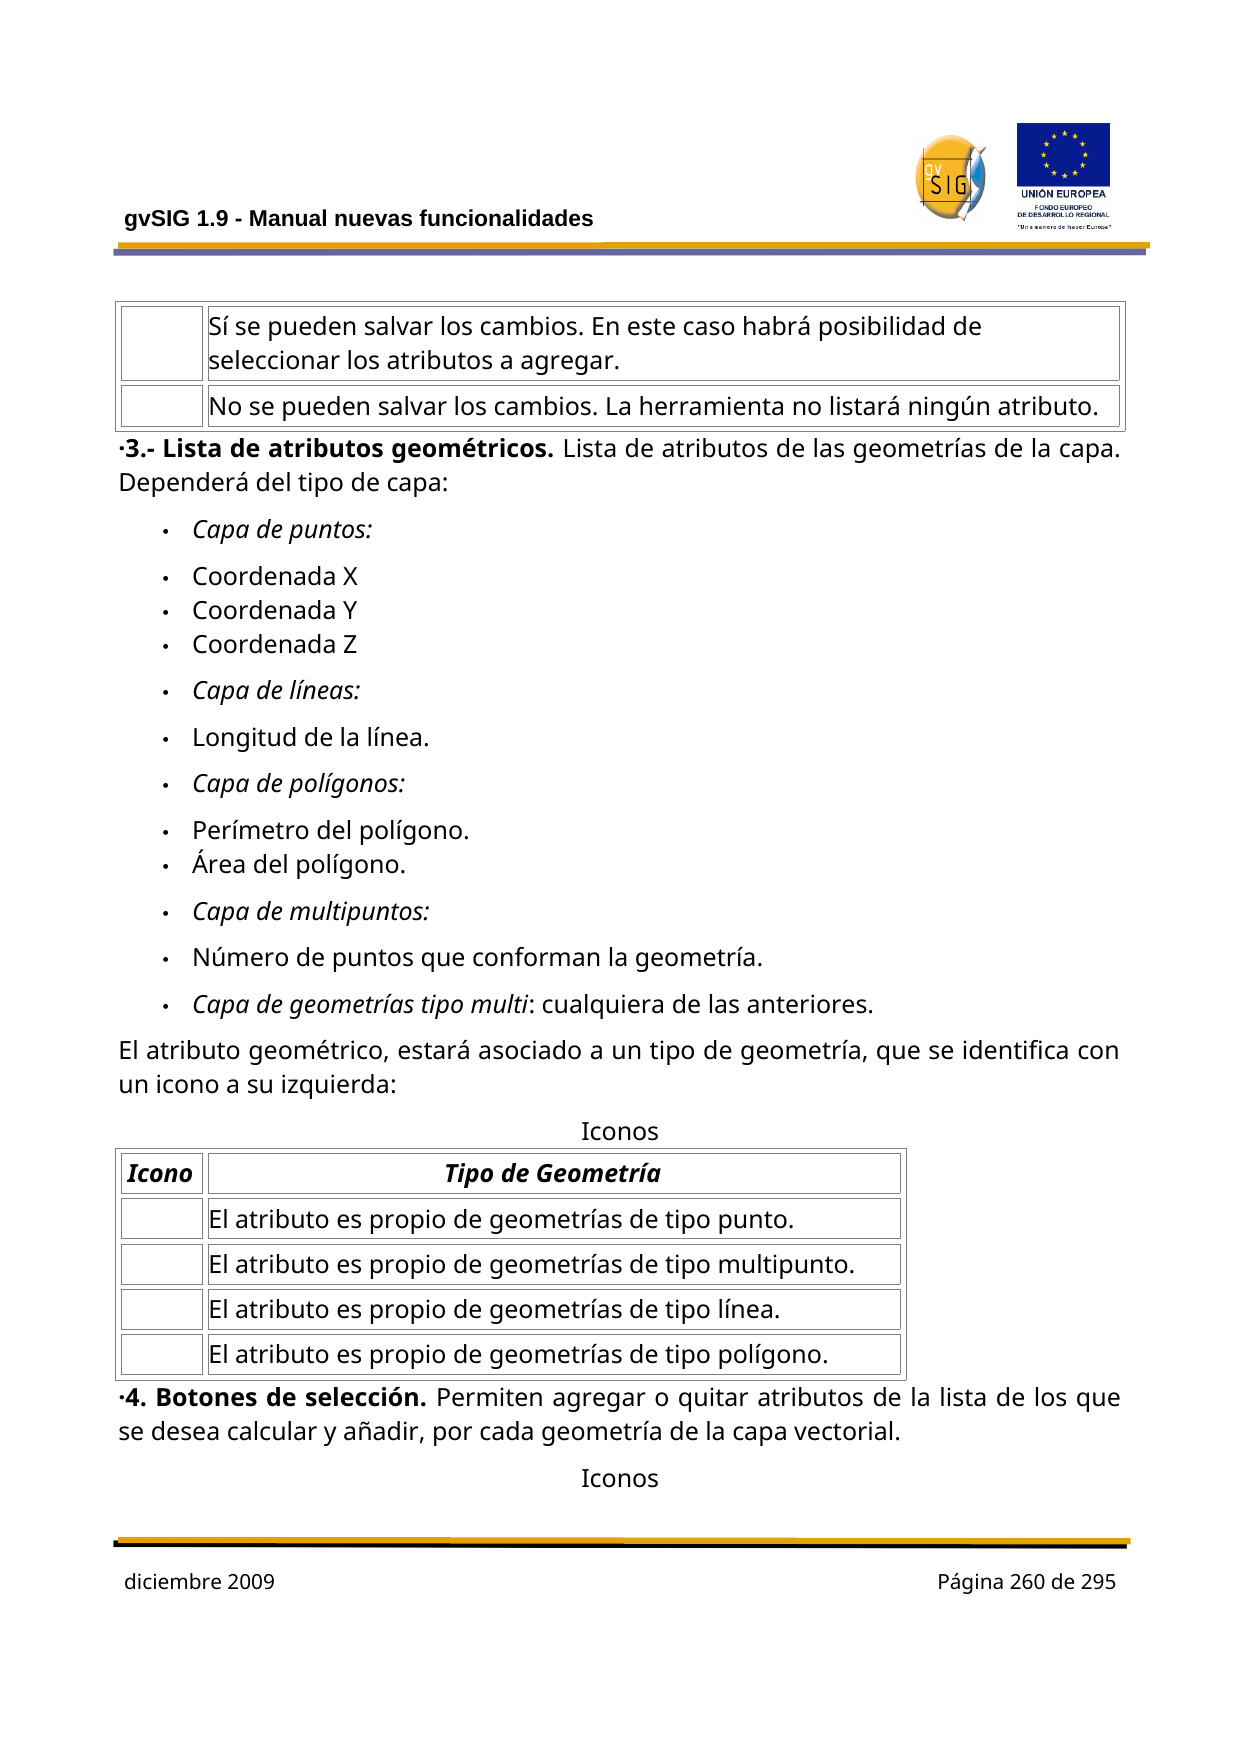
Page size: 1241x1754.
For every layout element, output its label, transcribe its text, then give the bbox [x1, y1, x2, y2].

list Coordenada Z [162, 626, 1122, 660]
text ·3.- Lista de atributos geométricos. Lista de atributos de las geometrías de la capa. Dependerá del tipo de capa: [118, 432, 1122, 499]
table_cell [122, 1290, 202, 1329]
table_cell [118, 1193, 205, 1238]
table_cell Sí se pueden salvar los cambios. En este caso habrá posibilidad de seleccionar los atributos a agregar. [205, 302, 1122, 380]
table_cell El atributo es propio de geometrías de tipo línea. [205, 1284, 903, 1329]
table_cell [122, 386, 202, 426]
text El atributo geométrico, estará asociado a un tipo de geometría, que se identifica con un icono a su izquierda: [118, 1033, 1122, 1101]
text Iconos [118, 1113, 1122, 1148]
table_cell [118, 1329, 205, 1374]
table_header Tipo de Geometría [205, 1149, 903, 1193]
text ·4. Botones de selección. Permiten agregar o quitar atributos de la lista de los que se desea calcular y añadir, por cada geometría de la capa vectorial. [118, 1379, 1122, 1448]
list Número de puntos que conforman la geometría. [162, 940, 1122, 974]
table_cell [118, 1238, 205, 1283]
list Capa de polígonos: [162, 766, 1122, 800]
table_cell [122, 307, 202, 380]
table_cell [118, 302, 205, 380]
table_header Icono [118, 1149, 205, 1193]
picture [1015, 123, 1112, 232]
list Área del polígono. [162, 847, 1122, 881]
list Capa de geometrías tipo multi: cualquiera de las anteriores. [162, 986, 1122, 1020]
table_cell El atributo es propio de geometrías de tipo punto. [205, 1193, 903, 1238]
table_cell [118, 380, 205, 426]
list Perímetro del polígono. [162, 813, 1122, 847]
list Capa de puntos: [162, 512, 1122, 546]
table_cell El atributo es propio de geometrías de tipo multipunto. [205, 1238, 903, 1283]
list Coordenada X [162, 558, 1122, 592]
text Iconos [118, 1460, 1122, 1494]
list Longitud de la línea. [162, 719, 1122, 753]
list Capa de multipuntos: [162, 893, 1122, 927]
list Capa de líneas: [162, 673, 1122, 707]
picture [914, 134, 987, 222]
table_cell [122, 1335, 202, 1374]
table_cell [118, 1284, 205, 1329]
table_cell El atributo es propio de geometrías de tipo polígono. [205, 1329, 903, 1374]
table_cell No se pueden salvar los cambios. La herramienta no listará ningún atributo. [205, 380, 1122, 426]
table_cell [122, 1199, 202, 1238]
list Coordenada Y [162, 592, 1122, 626]
table_cell [122, 1245, 202, 1283]
